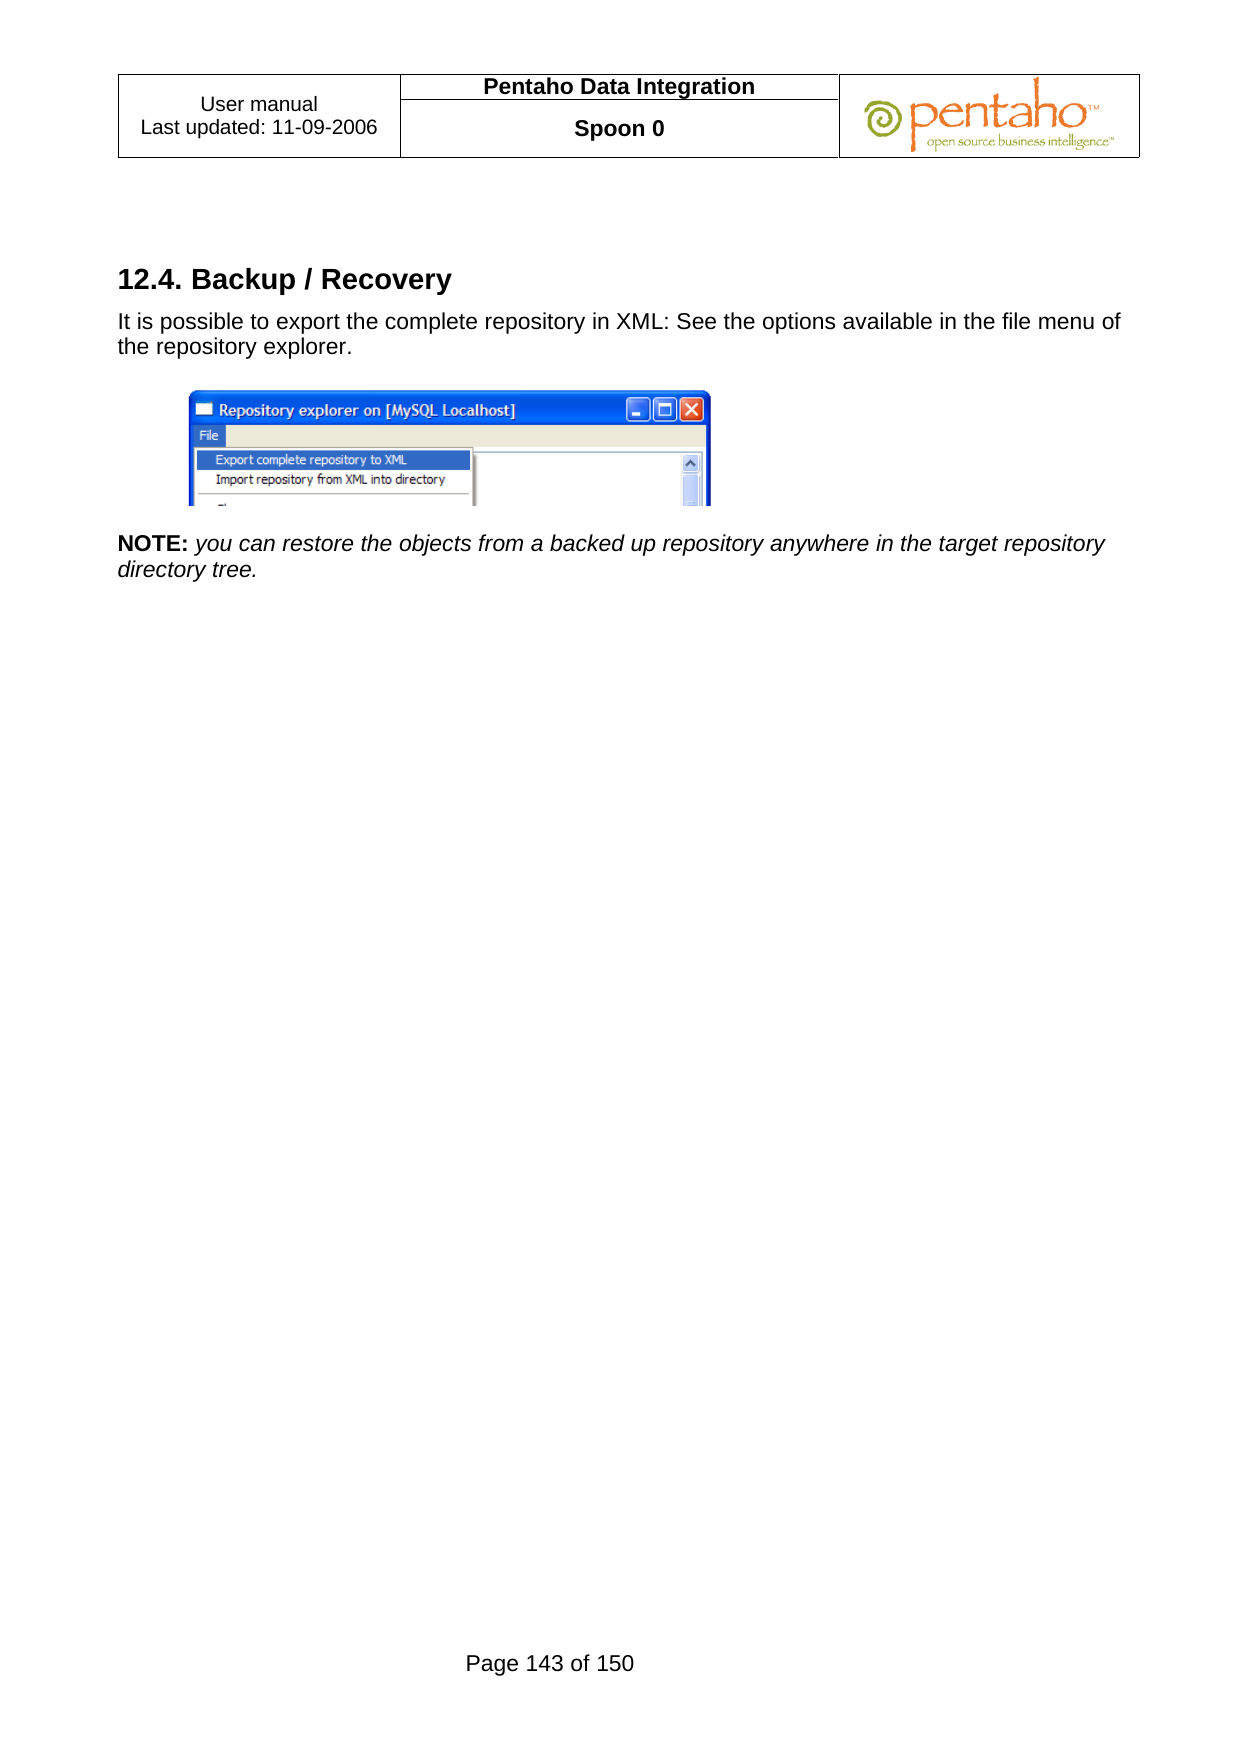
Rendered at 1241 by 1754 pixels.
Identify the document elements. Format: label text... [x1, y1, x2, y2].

subtitle Backup / Recovery [117, 263, 1137, 296]
picture [117, 385, 711, 444]
text NOTE: you can restore the objects from a backed up repository anywhere in the target repository directory tree. [117, 531, 1137, 582]
text It is possible to export the complete repository in XML: See the options available in the file menu of the repository explorer. [117, 308, 1137, 359]
